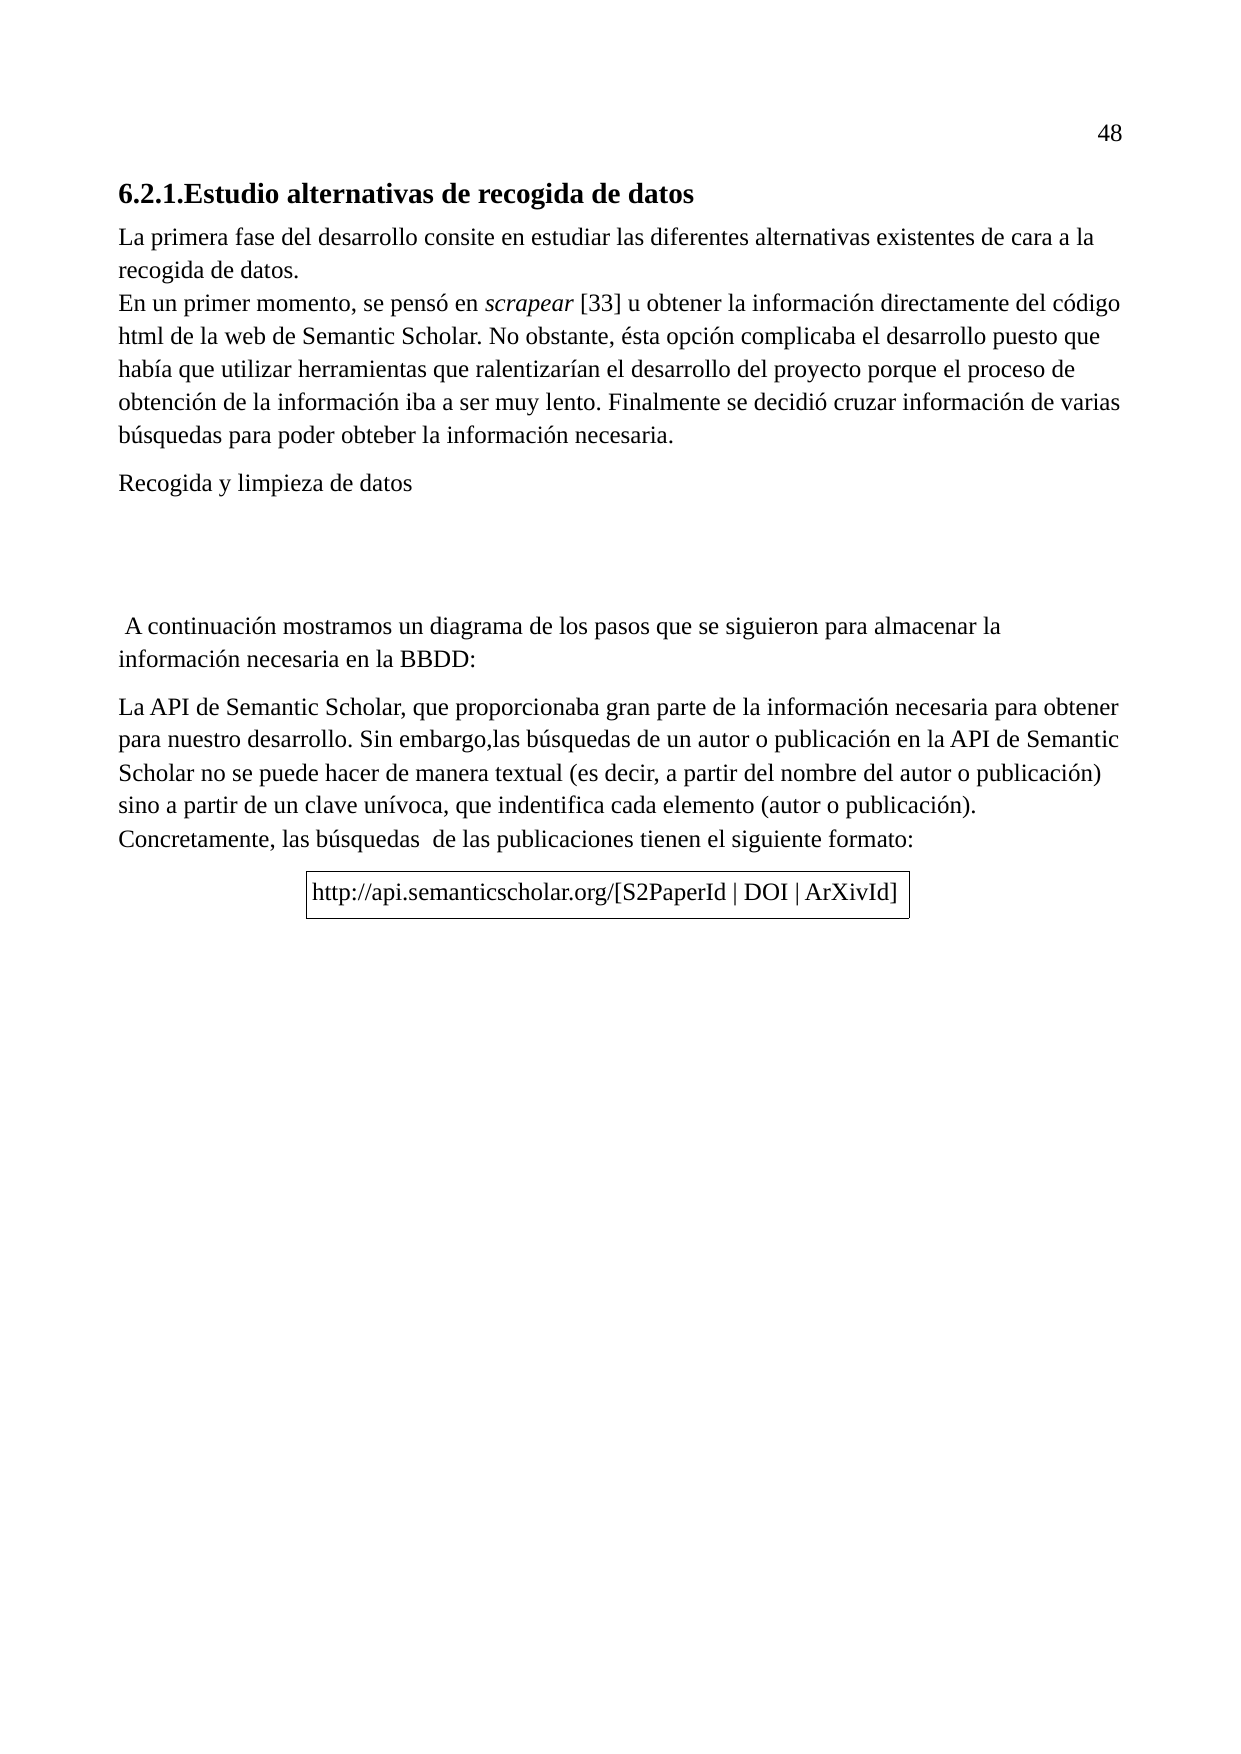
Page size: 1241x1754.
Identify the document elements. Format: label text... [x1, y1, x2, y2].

text La API de Semantic Scholar, que proporcionaba gran parte de la información necesaria para obtener para nuestro desarrollo. Sin embargo,las búsquedas de un autor o publicación en la API de Semantic Scholar no se puede hacer de manera textual (es decir, a partir del nombre del autor o publicación) sino a partir de un clave unívoca, que indentifica cada elemento (autor o publicación). Concretamente, las búsquedas de las publicaciones tienen el siguiente formato: [118, 692, 1122, 852]
text La primera fase del desarrollo consite en estudiar las diferentes alternativas existentes de cara a la recogida de datos. En un primer momento, se pensó en scrapear [33] u obtener la información directamente del código html de la web de Semantic Scholar. No obstante, ésta opción complicaba el desarrollo puesto que había que utilizar herramientas que ralentizarían el desarrollo del proyecto porque el proceso de obtención de la información iba a ser muy lento. Finalmente se decidió cruzar información de varias búsquedas para poder obteber la información necesaria. [118, 222, 1122, 449]
subtitle 6.2.1.Estudio alternativas de recogida de datos [118, 176, 1122, 210]
table_header http://api.semanticscholar.org/[S2PaperId | DOI | ArXivId] [307, 872, 909, 918]
text Recogida y limpieza de datos [118, 468, 1122, 497]
text A continuación mostramos un diagrama de los pasos que se siguieron para almacenar la información necesaria en la BBDD: [118, 611, 1122, 673]
